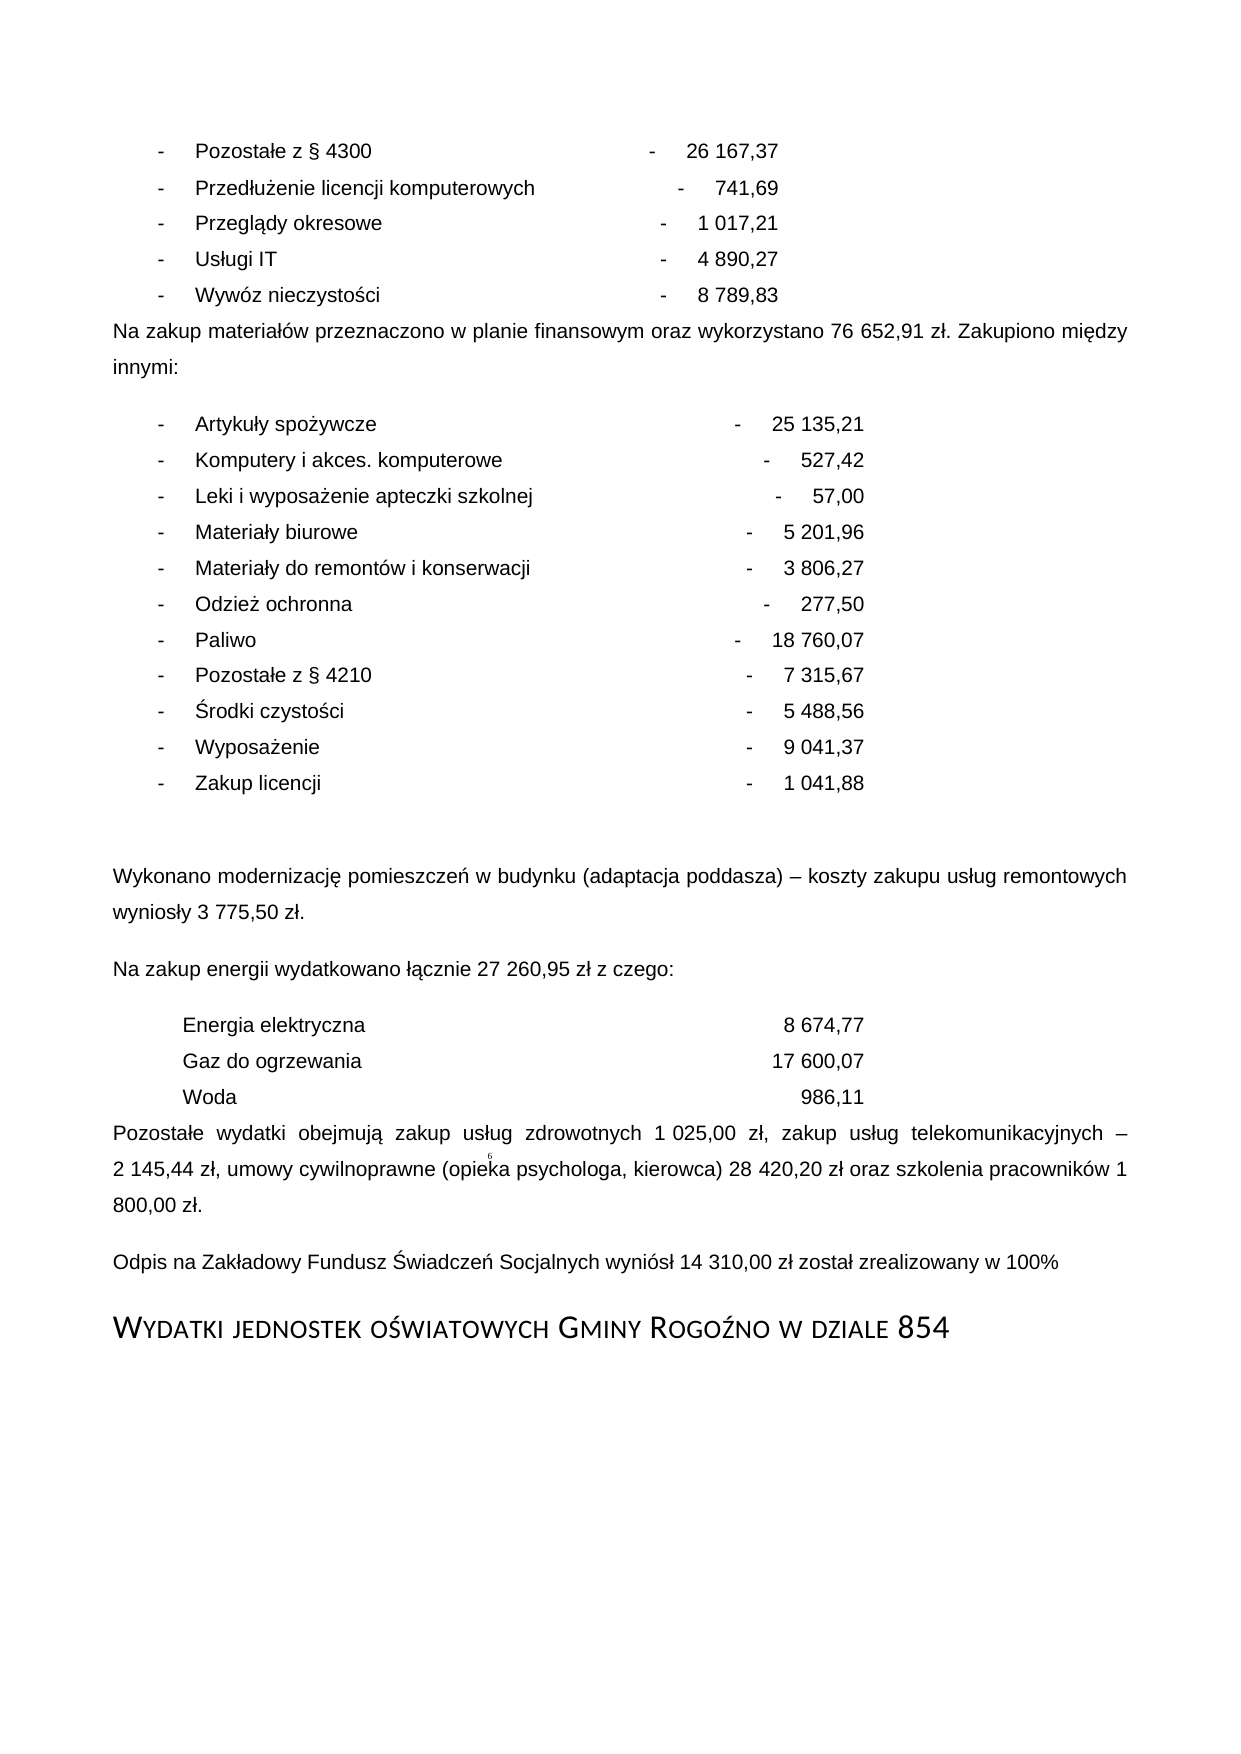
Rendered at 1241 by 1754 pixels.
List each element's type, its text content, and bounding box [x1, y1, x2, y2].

table_cell 5 201,96 [659, 520, 871, 556]
table_cell Wyposażenie [113, 735, 659, 771]
table_cell 986,11 [659, 1085, 871, 1121]
text Pozostałe wydatki obejmują zakup usług zdrowotnych 1 025,00 zł, zakup usług telekomunikacyjnych – 2 145,44 zł, umowy cywilnoprawne (opieka psychologa, kierowca) 28 420,20 zł oraz szkolenia pracowników 1 800,00 zł. [113, 1121, 1128, 1217]
text Na zakup materiałów przeznaczono w planie finansowym oraz wykorzystano 76 652,91 zł. Zakupiono między innymi: [113, 319, 1128, 379]
table_header Artykuły spożywcze [113, 412, 659, 448]
table_cell 527,42 [659, 448, 871, 484]
table_cell Materiały do remontów i konserwacji [113, 556, 659, 591]
table_cell Odzież ochronna [113, 591, 659, 627]
table_cell 1 041,88 [659, 771, 871, 807]
table_cell [571, 104, 786, 139]
text Wydatki jednostek oświatowych Gminy Rogoźno w dziale 854 [113, 1307, 1128, 1347]
table_cell Leki i wyposażenie apteczki szkolnej [113, 484, 659, 519]
table_cell Pozostałe z § 4300 [113, 139, 571, 175]
table_cell 1 017,21 [571, 211, 786, 247]
table_cell Gaz do ogrzewania [113, 1049, 659, 1085]
table_cell Paliwo [113, 628, 659, 663]
table_cell Usługi IT [113, 247, 571, 283]
table_cell 57,00 [659, 484, 871, 519]
table_cell 4 890,27 [571, 247, 786, 283]
text Odpis na Zakładowy Fundusz Świadczeń Socjalnych wyniósł 14 310,00 zł został zrealizowany w 100% [113, 1250, 1128, 1274]
table_cell 8 789,83 [571, 283, 786, 319]
table_cell Pozostałe z § 4210 [113, 663, 659, 699]
table_cell Komputery i akces. komputerowe [113, 448, 659, 484]
table_cell 17 600,07 [659, 1049, 871, 1085]
table_header 25 135,21 [659, 412, 871, 448]
table_cell 7 315,67 [659, 663, 871, 699]
table_cell Woda [113, 1085, 659, 1121]
table_cell 18 760,07 [659, 628, 871, 663]
table_cell 3 806,27 [659, 556, 871, 591]
table_cell 5 488,56 [659, 699, 871, 735]
table_cell Środki czystości [113, 699, 659, 735]
table_cell 277,50 [659, 591, 871, 627]
table_cell Materiały biurowe [113, 520, 659, 556]
table_cell Przeglądy okresowe [113, 211, 571, 247]
table_cell 9 041,37 [659, 735, 871, 771]
table_cell 26 167,37 [571, 139, 786, 175]
table_cell [113, 104, 571, 139]
table_header Energia elektryczna [113, 1013, 659, 1049]
text Wykonano modernizację pomieszczeń w budynku (adaptacja poddasza) – koszty zakupu usług remontowych wyniosły 3 775,50 zł. [113, 864, 1128, 924]
table_header 8 674,77 [659, 1013, 871, 1049]
text Na zakup energii wydatkowano łącznie 27 260,95 zł z czego: [113, 957, 1128, 981]
table_cell Przedłużenie licencji komputerowych [113, 175, 571, 211]
table_cell Wywóz nieczystości [113, 283, 571, 319]
table_cell 741,69 [571, 175, 786, 211]
table_cell Zakup licencji [113, 771, 659, 807]
